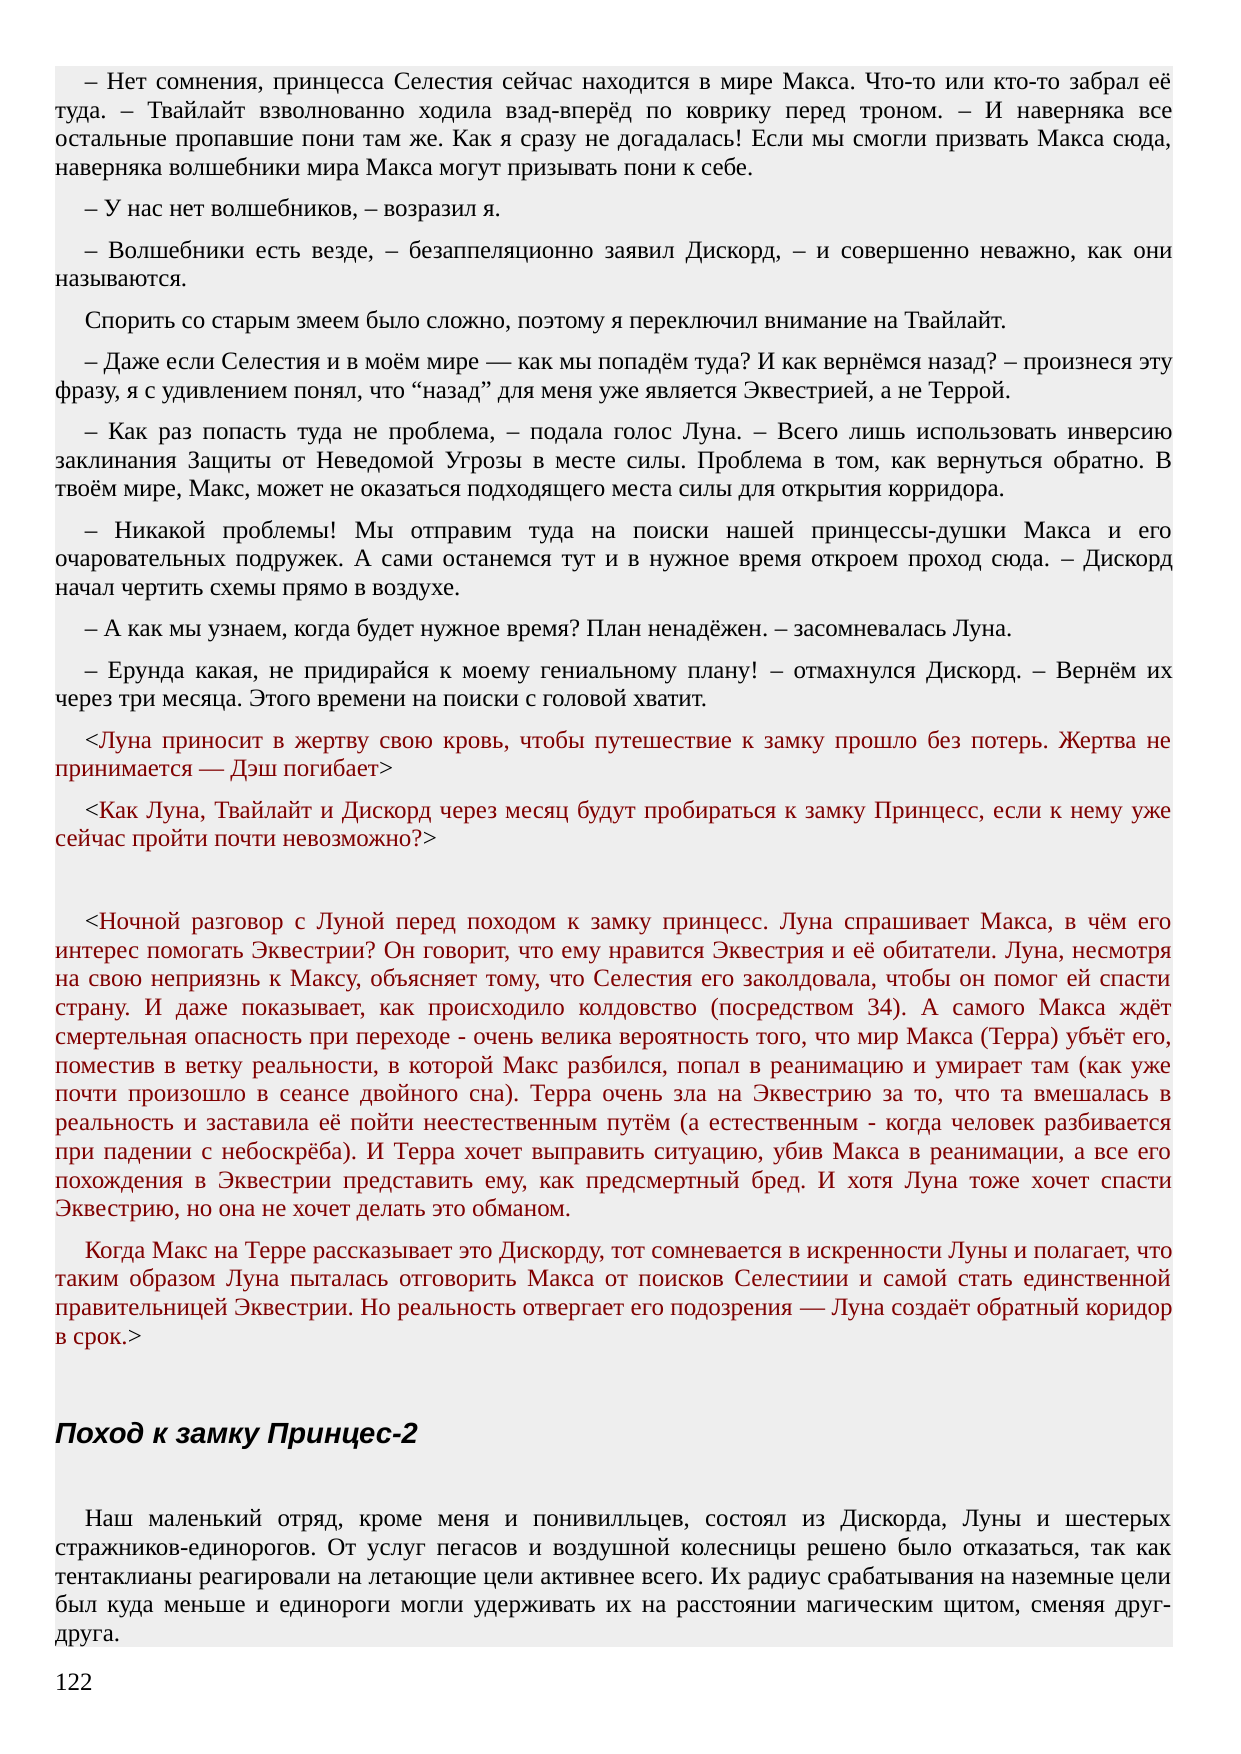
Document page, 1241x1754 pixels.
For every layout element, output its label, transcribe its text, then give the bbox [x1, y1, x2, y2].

text – Ерунда какая, не придирайся к моему гениальному плану! – отмахнулся Дискорд. – Вернём их через три месяца. Этого времени на поиски с головой хватит. [55, 655, 1173, 712]
text <Ночной разговор с Луной перед походом к замку принцесс. Луна спрашивает Макса, в чём его интерес помогать Эквестрии? Он говорит, что ему нравится Эквестрия и её обитатели. Луна, несмотря на свою неприязнь к Максу, объясняет тому, что Селестия его заколдовала, чтобы он помог ей спасти страну. И даже показывает, как происходило колдовство (посредством 34). А самого Макса ждёт смертельная опасность при переходе - очень велика вероятность того, что мир Макса (Терра) убъёт его, поместив в ветку реальности, в которой Макс разбился, попал в реанимацию и умирает там (как уже почти произошло в сеансе двойного сна). Терра очень зла на Эквестрию за то, что та вмешалась в реальность и заставила её пойти неестественным путём (а естественным - когда человек разбивается при падении с небоскрёба). И Терра хочет выправить ситуацию, убив Макса в реанимации, а все его похождения в Эквестрии представить ему, как предсмертный бред. И хотя Луна тоже хочет спасти Эквестрию, но она не хочет делать это обманом. [55, 906, 1173, 1222]
text Когда Макс на Терре рассказывает это Дискорду, тот сомневается в искренности Луны и полагает, что таким образом Луна пыталась отговорить Макса от поисков Селестиии и самой стать единственной правительницей Эквестрии. Но реальность отвергает его подозрения — Луна создаёт обратный коридор в срок.> [55, 1235, 1173, 1350]
text – Как раз попасть туда не проблема, – подала голос Луна. – Всего лишь использовать инверсию заклинания Защиты от Неведомой Угрозы в месте силы. Проблема в том, как вернуться обратно. В твоём мире, Макс, может не оказаться подходящего места силы для открытия корридора. [55, 416, 1173, 502]
text – А как мы узнаем, когда будет нужное время? План ненадёжен. – засомневалась Луна. [55, 613, 1173, 642]
text – Даже если Селестия и в моём мире — как мы попадём туда? И как вернёмся назад? – произнеся эту фразу, я с удивлением понял, что “назад” для меня уже является Эквестрией, а не Террой. [55, 346, 1173, 403]
text <Луна приносит в жертву свою кровь, чтобы путешествие к замку прошло без потерь. Жертва не принимается — Дэш погибает> [55, 725, 1173, 782]
text <Как Луна, Твайлайт и Дискорд через месяц будут пробираться к замку Принцесс, если к нему уже сейчас пройти почти невозможно?> [55, 795, 1173, 852]
text – Никакой проблемы! Мы отправим туда на поиски нашей принцессы-душки Макса и его очаровательных подружек. А сами останемся тут и в нужное время откроем проход сюда. – Дискорд начал чертить схемы прямо в воздухе. [55, 515, 1173, 601]
subtitle Поход к замку Принцес-2 [55, 1416, 1173, 1449]
text Спорить со старым змеем было сложно, поэтому я переключил внимание на Твайлайт. [55, 305, 1173, 333]
text Наш маленький отряд, кроме меня и понивилльцев, состоял из Дискорда, Луны и шестерых стражников-единорогов. От услуг пегасов и воздушной колесницы решено было отказаться, так как тентаклианы реагировали на летающие цели активнее всего. Их радиус срабатывания на наземные цели был куда меньше и единороги могли удерживать их на расстоянии магическим щитом, сменяя друг-друга. [55, 1503, 1173, 1647]
text – У нас нет волшебников, – возразил я. [55, 193, 1173, 222]
text – Волшебники есть везде, – безаппеляционно заявил Дискорд, – и совершенно неважно, как они называются. [55, 235, 1173, 292]
text – Нет сомнения, принцесса Селестия сейчас находится в мире Макса. Что-то или кто-то забрал её туда. – Твайлайт взволнованно ходила взад-вперёд по коврику перед троном. – И наверняка все остальные пропавшие пони там же. Как я сразу не догадалась! Если мы смогли призвать Макса сюда, наверняка волшебники мира Макса могут призывать пони к себе. [55, 66, 1173, 181]
